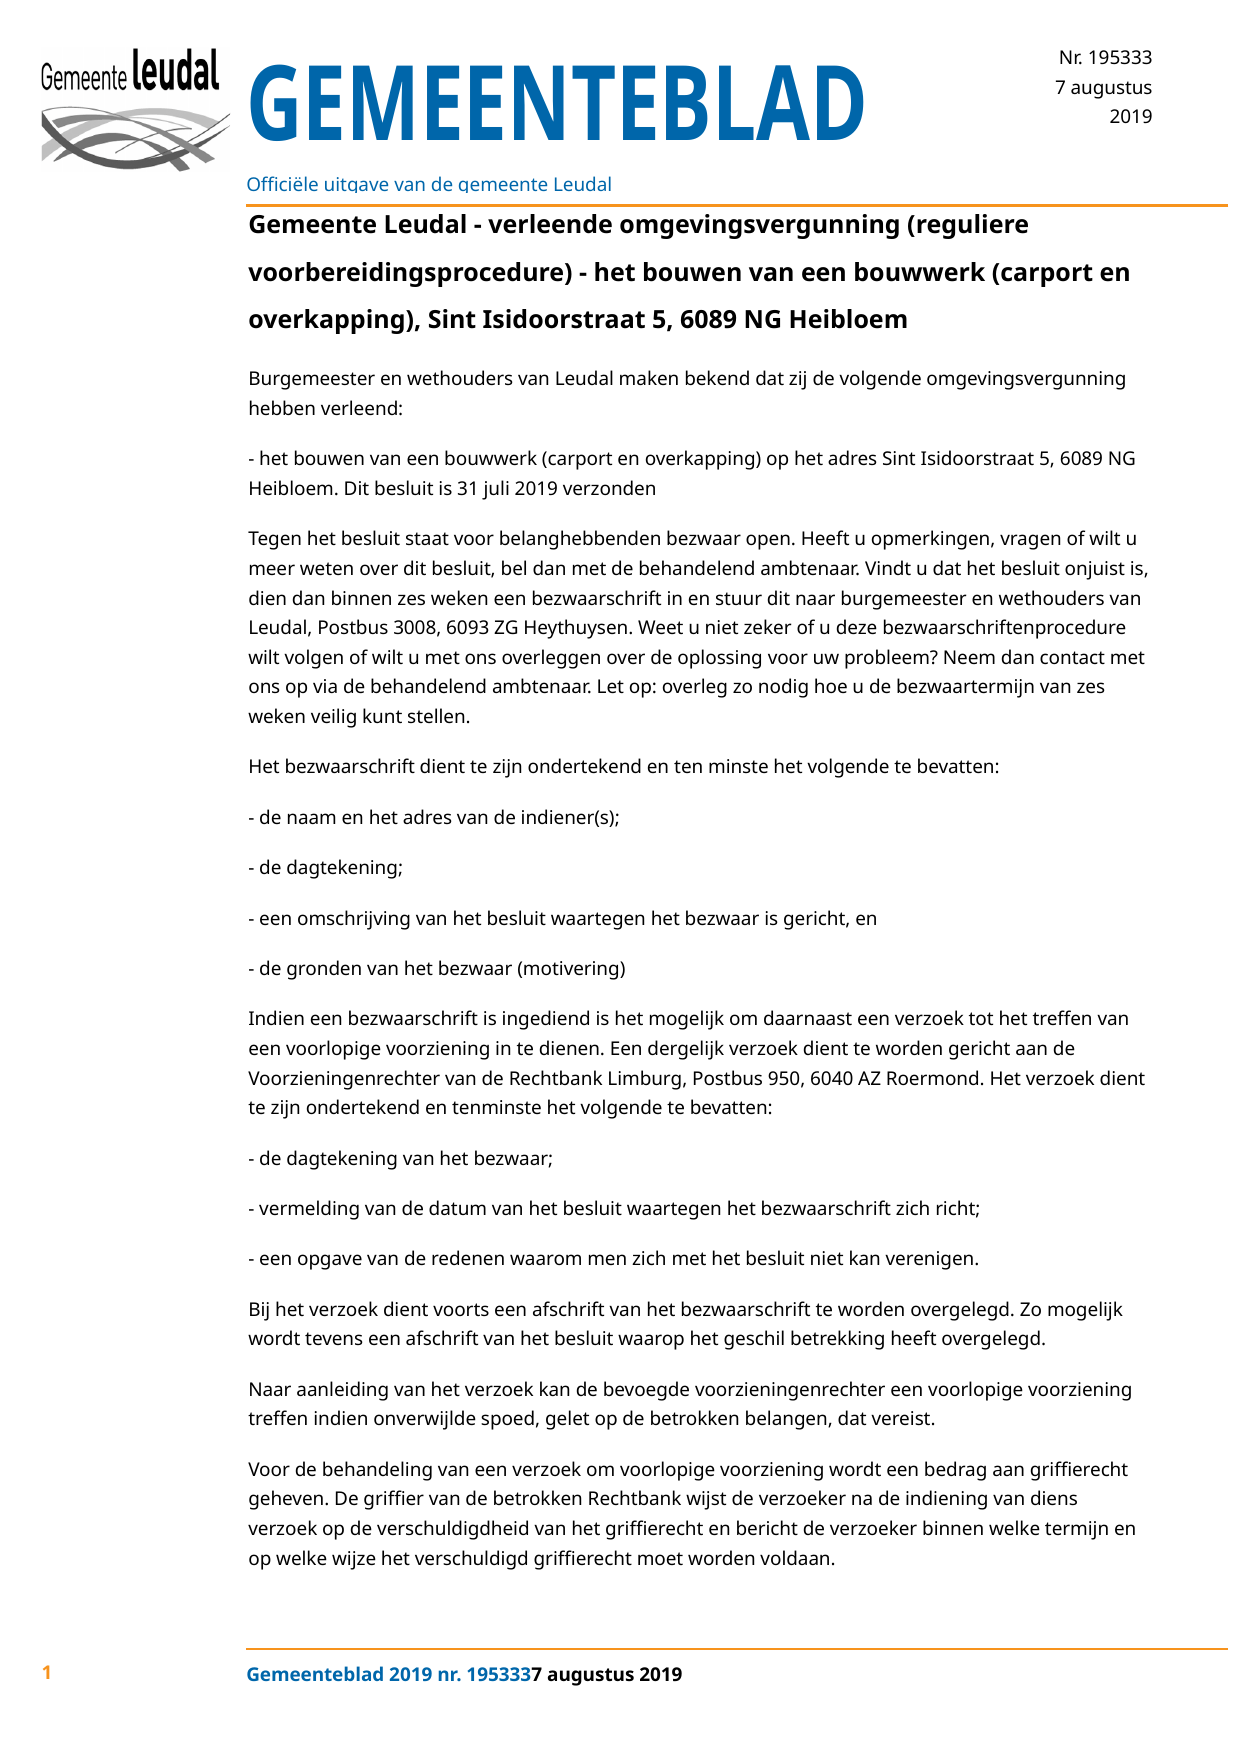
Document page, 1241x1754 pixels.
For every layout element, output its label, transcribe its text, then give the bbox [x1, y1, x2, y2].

picture [41, 47, 231, 172]
text Voor de behandeling van een verzoek om voorlopige voorziening wordt een bedrag aan griffierecht geheven. De griffier van de betrokken Rechtbank wijst de verzoeker na de indiening van diens verzoek op de verschuldigdheid van het griffierecht en bericht de verzoeker binnen welke termijn en op welke wijze het verschuldigd griffierecht moet worden voldaan. [248, 1456, 1152, 1570]
text Het bezwaarschrift dient te zijn ondertekend en ten minste het volgende te bevatten: [248, 753, 1152, 779]
text Indien een bezwaarschrift is ingediend is het mogelijk om daarnaast een verzoek tot het treffen van een voorlopige voorziening in te dienen. Een dergelijk verzoek dient te worden gericht aan de Voorzieningenrechter van de Rechtbank Limburg, Postbus 950, 6040 AZ Roermond. Het verzoek dient te zijn ondertekend en tenminste het volgende te bevatten: [248, 1006, 1152, 1120]
text - de gronden van het bezwaar (motivering) [248, 955, 1152, 981]
text Gemeente Leudal - verleende omgevingsvergunning (reguliere voorbereidingsprocedure) - het bouwen van een bouwwerk (carport en overkapping), Sint Isidoorstraat 5, 6089 NG Heibloem [248, 207, 1152, 336]
text - een omschrijving van het besluit waartegen het bezwaar is gericht, en [248, 905, 1152, 930]
text Tegen het besluit staat voor belanghebbenden bezwaar open. Heeft u opmerkingen, vragen of wilt u meer weten over dit besluit, bel dan met de behandelend ambtenaar. Vindt u dat het besluit onjuist is, dien dan binnen zes weken een bezwaarschrift in en stuur dit naar burgemeester en wethouders van Leudal, Postbus 3008, 6093 ZG Heythuysen. Weet u niet zeker of u deze bezwaarschriftenprocedure wilt volgen of wilt u met ons overleggen over de oplossing voor uw probleem? Neem dan contact met ons op via de behandelend ambtenaar. Let op: overleg zo nodig hoe u de bezwaartermijn van zes weken veilig kunt stellen. [248, 526, 1152, 729]
text Bij het verzoek dient voorts een afschrift van het bezwaarschrift te worden overgelegd. Zo mogelijk wordt tevens een afschrift van het besluit waarop het geschil betrekking heeft overgelegd. [248, 1296, 1152, 1351]
text - de dagtekening van het bezwaar; [248, 1145, 1152, 1170]
text - vermelding van de datum van het besluit waartegen het bezwaarschrift zich richt; [248, 1195, 1152, 1221]
text - het bouwen van een bouwwerk (carport en overkapping) op het adres Sint Isidoorstraat 5, 6089 NG Heibloem. Dit besluit is 31 juli 2019 verzonden [248, 446, 1152, 501]
text Burgemeester en wethouders van Leudal maken bekend dat zij de volgende omgevingsvergunning hebben verleend: [248, 366, 1152, 421]
text Naar aanleiding van het verzoek kan de bevoegde voorzieningenrechter een voorlopige voorziening treffen indien onverwijlde spoed, gelet op de betrokken belangen, dat vereist. [248, 1376, 1152, 1431]
text - de dagtekening; [248, 854, 1152, 880]
text - een opgave van de redenen waarom men zich met het besluit niet kan verenigen. [248, 1246, 1152, 1271]
text - de naam en het adres van de indiener(s); [248, 804, 1152, 829]
